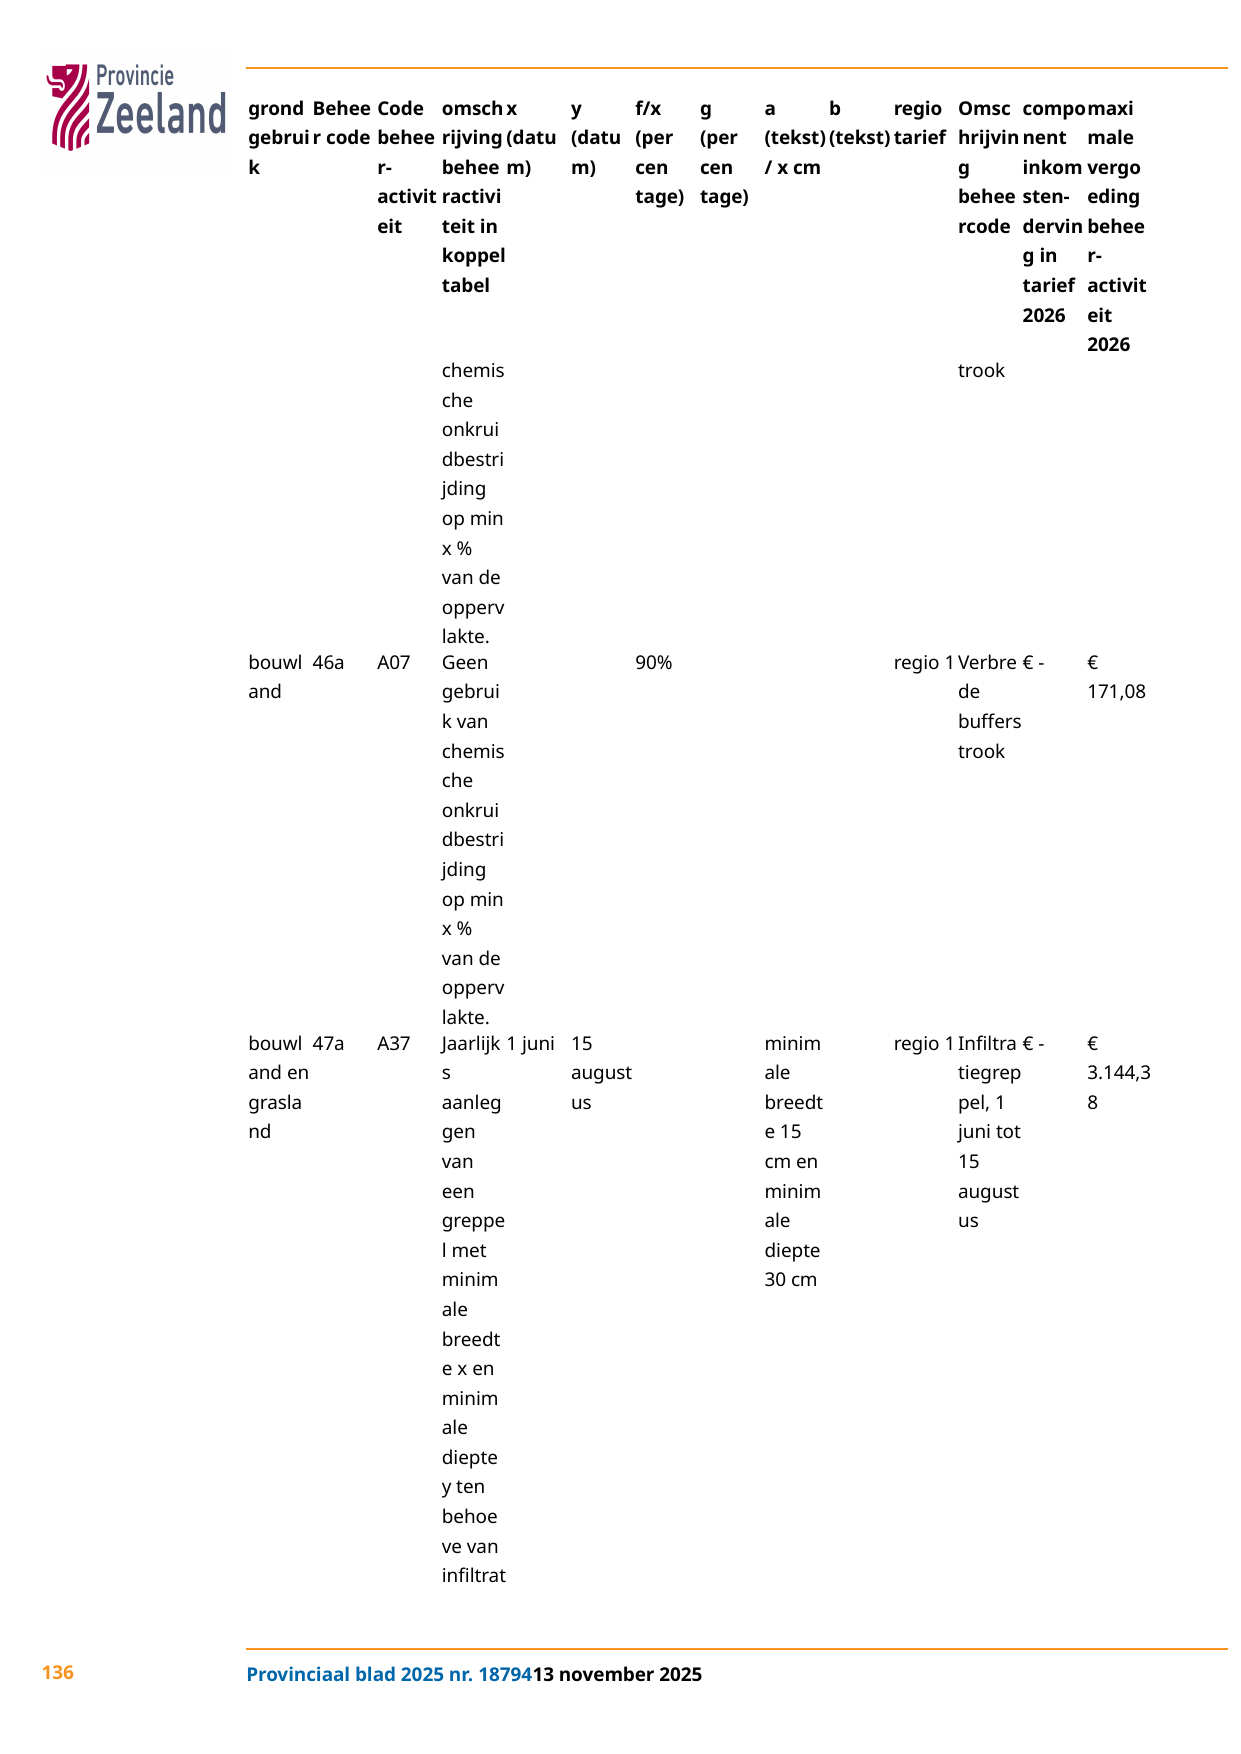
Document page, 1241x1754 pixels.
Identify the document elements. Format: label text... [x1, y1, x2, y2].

table_cell [506, 357, 571, 649]
table_cell € 3.144,38 [1087, 1030, 1152, 1588]
table_cell 47a [313, 1030, 377, 1588]
table_cell Jaarlijks aanleggen van een greppel met minimale breedte x en minimale diepte y ten behoeve van infiltrat [442, 1030, 506, 1588]
table_cell 15 augustus [571, 1030, 635, 1588]
table_header Beheer code [313, 95, 377, 357]
table_cell Geen gebruik van chemische onkruidbestrijding op min x % van de oppervlakte. [442, 649, 506, 1030]
table_header component inkomsten-derving in tarief 2026 [1023, 95, 1087, 357]
table_header Code beheer-activiteit [377, 95, 442, 357]
table_cell € - [1023, 1030, 1087, 1588]
table_header omschrijving beheeractiviteit in koppeltabel [442, 95, 506, 357]
table_header grond gebruik [248, 95, 312, 357]
table_cell [1023, 357, 1087, 649]
table_cell [700, 357, 764, 649]
table_cell [571, 649, 635, 1030]
table_cell A37 [377, 1030, 442, 1588]
table_cell A07 [377, 649, 442, 1030]
table_header maximale vergoeding beheer-activiteit 2026 [1087, 95, 1152, 357]
table_cell € 171,08 [1087, 649, 1152, 1030]
table_cell [248, 357, 312, 649]
table_cell [700, 649, 764, 1030]
table_cell Infiltratiegreppel, 1 juni tot 15 augustus [958, 1030, 1022, 1588]
table_cell 46a [313, 649, 377, 1030]
table_cell [377, 357, 442, 649]
table_cell bouwland en grasland [248, 1030, 312, 1588]
table_header x (datum) [506, 95, 571, 357]
table_cell [764, 649, 829, 1030]
table_cell regio 1 [894, 649, 958, 1030]
table_cell regio 1 [894, 1030, 958, 1588]
table_cell 1 juni [506, 1030, 571, 1588]
table_header g (per cen tage) [700, 95, 764, 357]
table_cell [1087, 357, 1152, 649]
table_cell [700, 1030, 764, 1588]
table_cell [571, 357, 635, 649]
table_cell [764, 357, 829, 649]
table_cell chemische onkruidbestrijding op min x % van de oppervlakte. [442, 357, 506, 649]
table_cell minimale breedte 15 cm en minimale diepte 30 cm [764, 1030, 829, 1588]
table_cell [829, 649, 893, 1030]
table_cell bouwland [248, 649, 312, 1030]
picture [41, 47, 231, 172]
table_cell 90% [635, 649, 700, 1030]
table_cell Verbrede bufferstrook [958, 649, 1022, 1030]
table_header a (tekst) / x cm [764, 95, 829, 357]
table_cell [829, 1030, 893, 1588]
table_header regio tarief [894, 95, 958, 357]
table_cell trook [958, 357, 1022, 649]
table_header y (datum) [571, 95, 635, 357]
table_cell [635, 357, 700, 649]
table_header Omschrijving beheercode [958, 95, 1022, 357]
table_cell [894, 357, 958, 649]
table_header f/x (per cen tage) [635, 95, 700, 357]
table_header b (tekst) [829, 95, 893, 357]
table_cell [313, 357, 377, 649]
table_cell [829, 357, 893, 649]
table_cell [635, 1030, 700, 1588]
table_cell [506, 649, 571, 1030]
table_cell € - [1023, 649, 1087, 1030]
